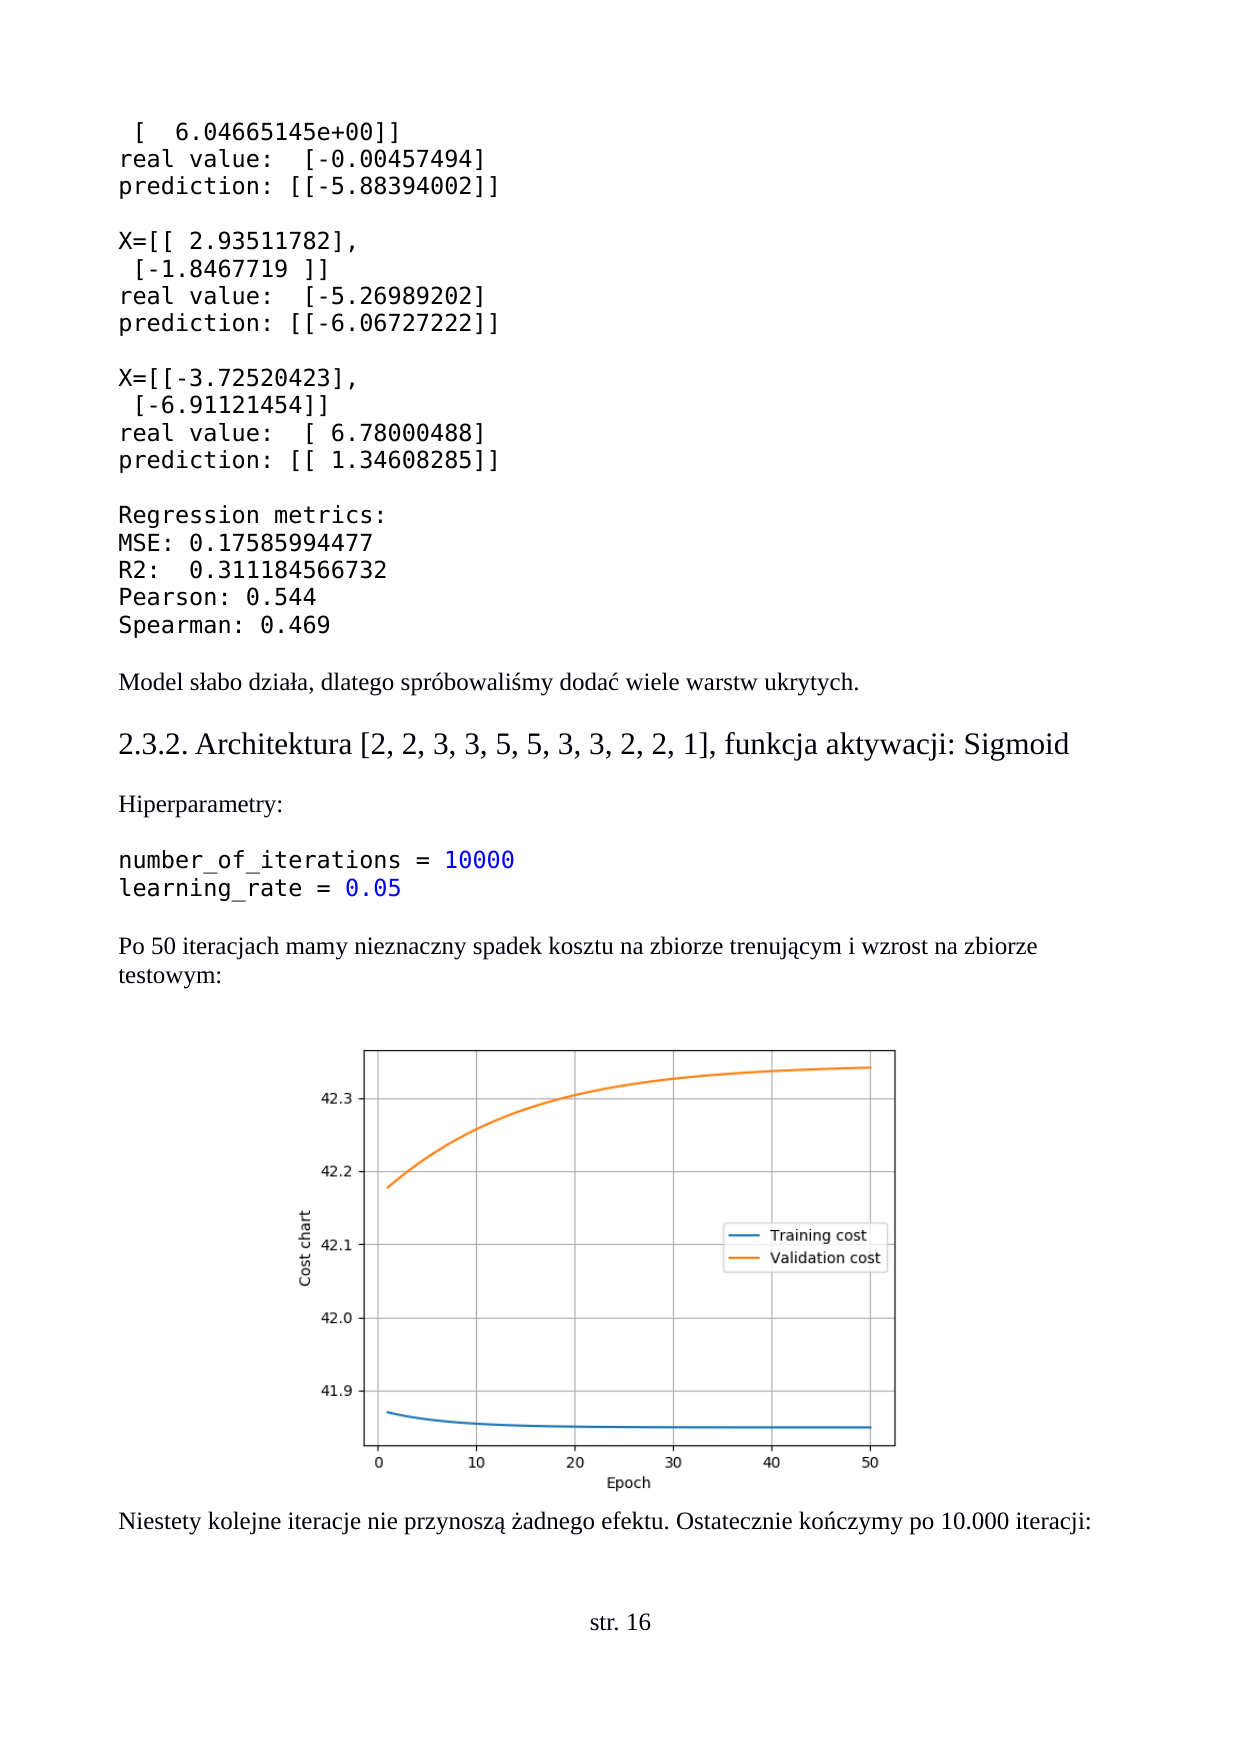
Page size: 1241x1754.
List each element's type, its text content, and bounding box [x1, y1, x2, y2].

text R2: 0.311184566732 [118, 556, 1122, 584]
text X=[[ 2.93511782], [118, 228, 1122, 255]
text Po 50 iteracjach mamy nieznaczny spadek kosztu na zbiorze trenującym i wzrost na zbiorze testowym: [118, 931, 1122, 989]
text Niestety kolejne iteracje nie przynoszą żadnego efektu. Ostatecznie kończymy po 10.000 iteracji: [118, 1506, 1122, 1535]
picture [278, 988, 963, 1502]
text Spearman: 0.469 [118, 611, 1122, 639]
text number_of_iterations = 10000 [118, 847, 1122, 874]
text real value: [-0.00457494] [118, 146, 1122, 173]
text X=[[-3.72520423], [118, 365, 1122, 392]
text Model słabo działa, dlatego spróbowaliśmy dodać wiele warstw ukrytych. [118, 667, 1122, 696]
text [-6.91121454]] [118, 392, 1122, 419]
text 2.3.2. Architektura [2, 2, 3, 3, 5, 5, 3, 3, 2, 2, 1], funkcja aktywacji: Sigmoid [118, 725, 1122, 761]
text MSE: 0.17585994477 [118, 529, 1122, 556]
text learning_rate = 0.05 [118, 874, 1122, 902]
text prediction: [[-5.88394002]] [118, 173, 1122, 200]
text [-1.8467719 ]] [118, 255, 1122, 282]
text Pearson: 0.544 [118, 584, 1122, 611]
text prediction: [[-6.06727222]] [118, 310, 1122, 337]
text real value: [ 6.78000488] [118, 419, 1122, 447]
text Hiperparametry: [118, 789, 1122, 818]
text real value: [-5.26989202] [118, 282, 1122, 310]
text [ 6.04665145e+00]] [118, 118, 1122, 146]
text prediction: [[ 1.34608285]] [118, 447, 1122, 474]
text Regression metrics: [118, 502, 1122, 529]
